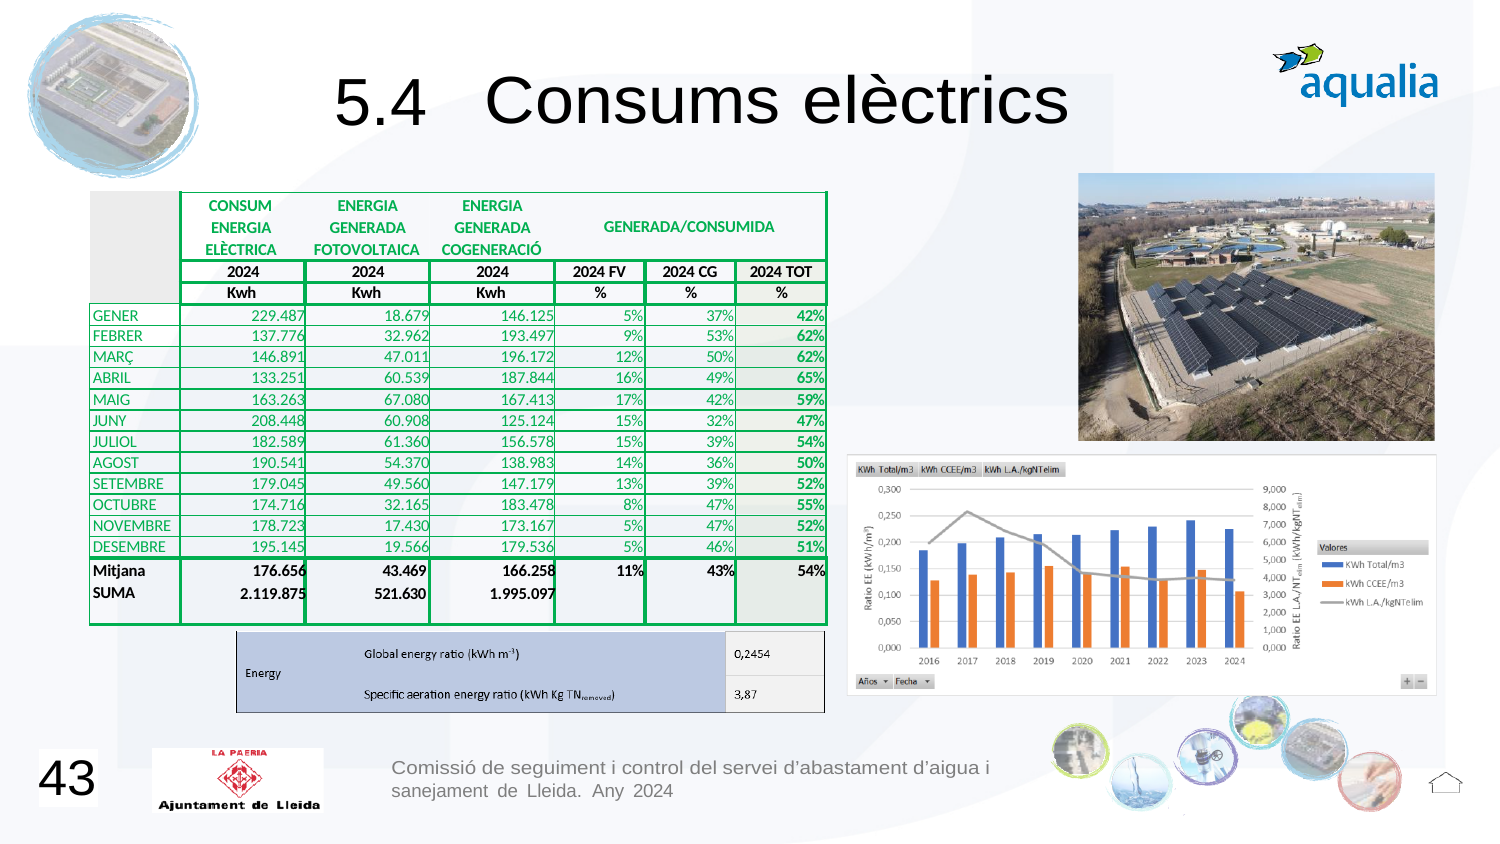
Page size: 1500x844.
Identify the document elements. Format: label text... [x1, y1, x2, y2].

text 43 [39, 749, 98, 807]
table_header Zona [1317, 719, 1339, 724]
